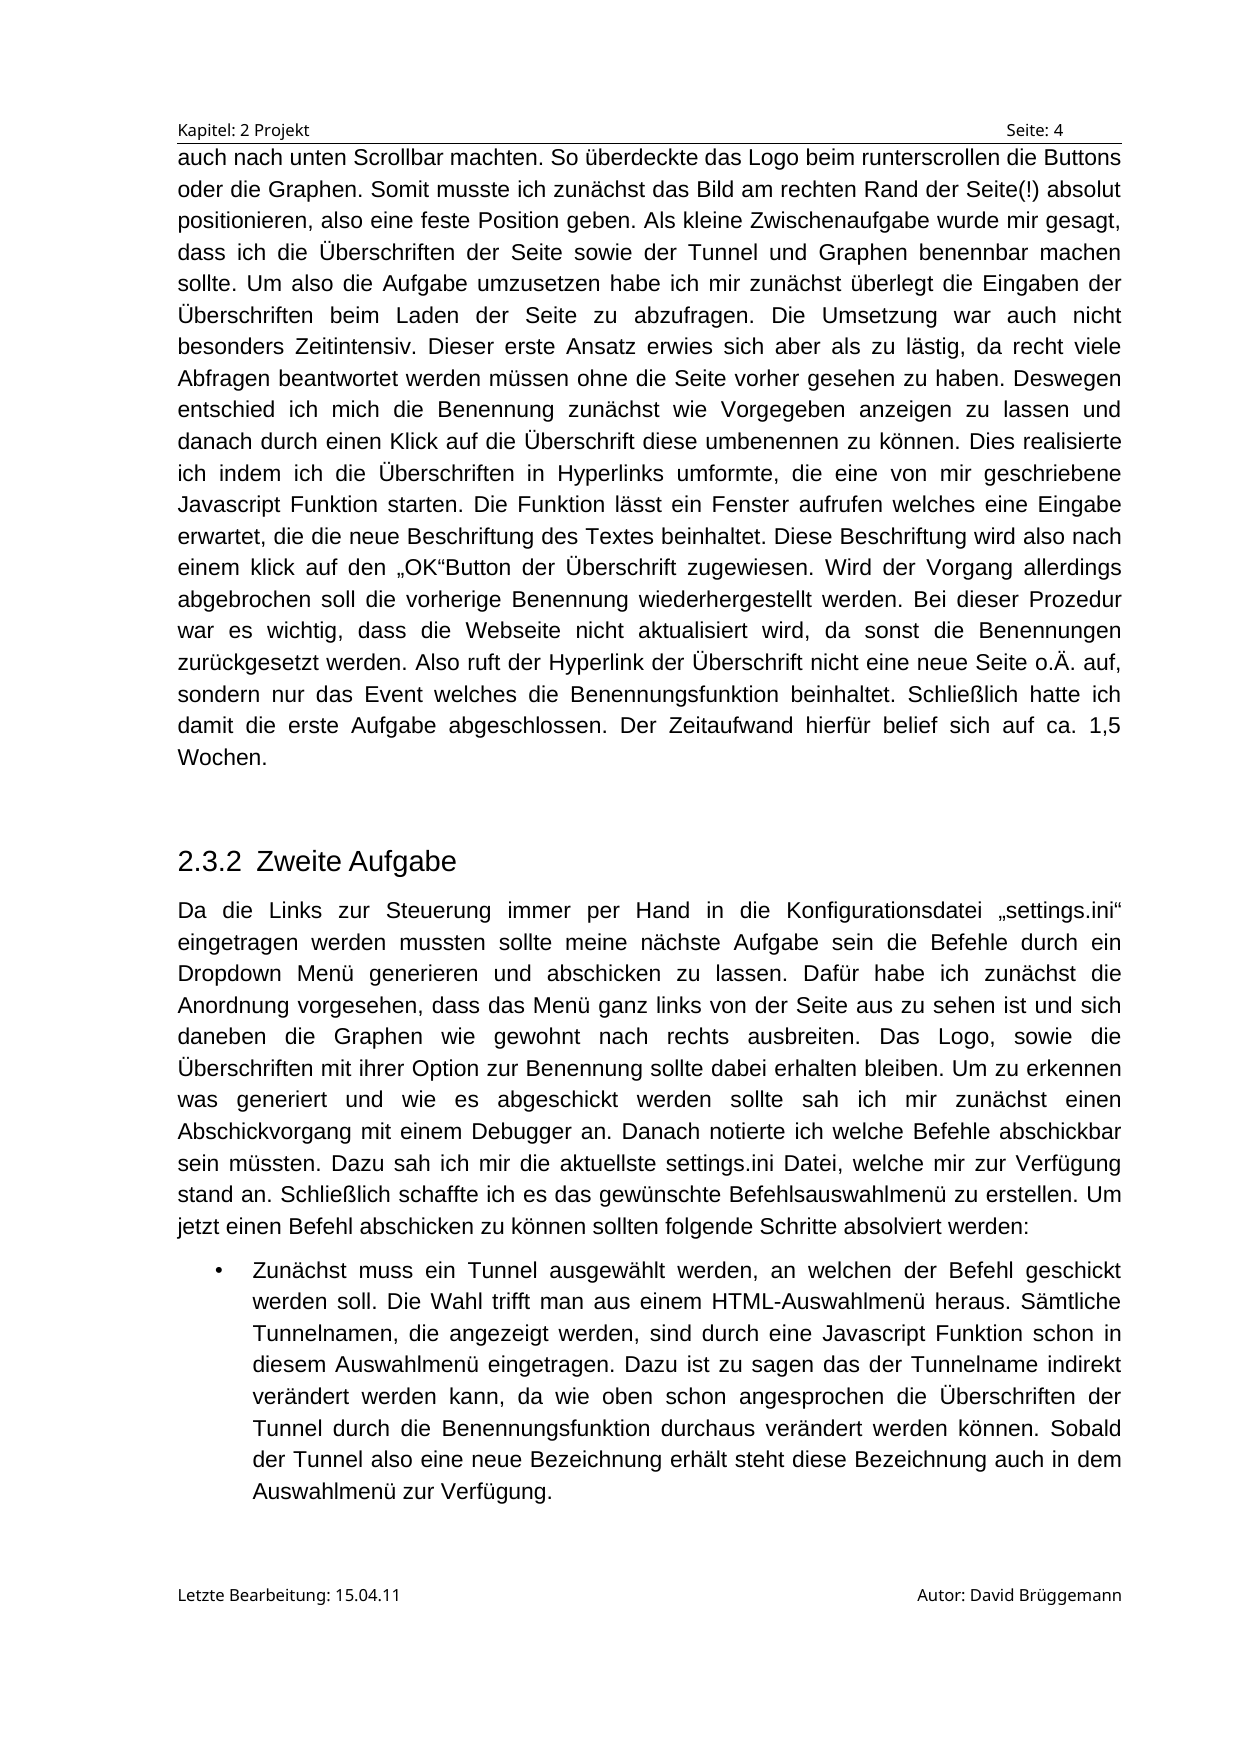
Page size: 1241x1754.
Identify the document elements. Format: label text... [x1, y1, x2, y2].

list Zunächst muss ein Tunnel ausgewählt werden, an welchen der Befehl geschickt werden soll. Die Wahl trifft man aus einem HTML-Auswahlmenü heraus. Sämtliche Tunnelnamen, die angezeigt werden, sind durch eine Javascript Funktion schon in diesem Auswahlmenü eingetragen. Dazu ist zu sagen das der Tunnelname indirekt verändert werden kann, da wie oben schon angesprochen die Überschriften der Tunnel durch die Benennungsfunktion durchaus verändert werden können. Sobald der Tunnel also eine neue Bezeichnung erhält steht diese Bezeichnung auch in dem Auswahlmenü zur Verfügung. [215, 1257, 1122, 1504]
subtitle Zweite Aufgabe [177, 844, 1122, 878]
text auch nach unten Scrollbar machten. So überdeckte das Logo beim runterscrollen die Buttons oder die Graphen. Somit musste ich zunächst das Bild am rechten Rand der Seite(!) absolut positionieren, also eine feste Position geben. Als kleine Zwischenaufgabe wurde mir gesagt, dass ich die Überschriften der Seite sowie der Tunnel und Graphen benennbar machen sollte. Um also die Aufgabe umzusetzen habe ich mir zunächst überlegt die Eingaben der Überschriften beim Laden der Seite zu abzufragen. Die Umsetzung war auch nicht besonders Zeitintensiv. Dieser erste Ansatz erwies sich aber als zu lästig, da recht viele Abfragen beantwortet werden müssen ohne die Seite vorher gesehen zu haben. Deswegen entschied ich mich die Benennung zunächst wie Vorgegeben anzeigen zu lassen und danach durch einen Klick auf die Überschrift diese umbenennen zu können. Dies realisierte ich indem ich die Überschriften in Hyperlinks umformte, die eine von mir geschriebene Javascript Funktion starten. Die Funktion lässt ein Fenster aufrufen welches eine Eingabe erwartet, die die neue Beschriftung des Textes beinhaltet. Diese Beschriftung wird also nach einem klick auf den „OK“Button der Überschrift zugewiesen. Wird der Vorgang allerdings abgebrochen soll die vorherige Benennung wiederhergestellt werden. Bei dieser Prozedur war es wichtig, dass die Webseite nicht aktualisiert wird, da sonst die Benennungen zurückgesetzt werden. Also ruft der Hyperlink der Überschrift nicht eine neue Seite o.Ä. auf, sondern nur das Event welches die Benennungsfunktion beinhaltet. Schließlich hatte ich damit die erste Aufgabe abgeschlossen. Der Zeitaufwand hierfür belief sich auf ca. 1,5 Wochen. [177, 144, 1122, 770]
text Da die Links zur Steuerung immer per Hand in die Konfigurationsdatei „settings.ini“ eingetragen werden mussten sollte meine nächste Aufgabe sein die Befehle durch ein Dropdown Menü generieren und abschicken zu lassen. Dafür habe ich zunächst die Anordnung vorgesehen, dass das Menü ganz links von der Seite aus zu sehen ist und sich daneben die Graphen wie gewohnt nach rechts ausbreiten. Das Logo, sowie die Überschriften mit ihrer Option zur Benennung sollte dabei erhalten bleiben. Um zu erkennen was generiert und wie es abgeschickt werden sollte sah ich mir zunächst einen Abschickvorgang mit einem Debugger an. Danach notierte ich welche Befehle abschickbar sein müssten. Dazu sah ich mir die aktuellste settings.ini Datei, welche mir zur Verfügung stand an. Schließlich schaffte ich es das gewünschte Befehlsauswahlmenü zu erstellen. Um jetzt einen Befehl abschicken zu können sollten folgende Schritte absolviert werden: [177, 897, 1122, 1239]
